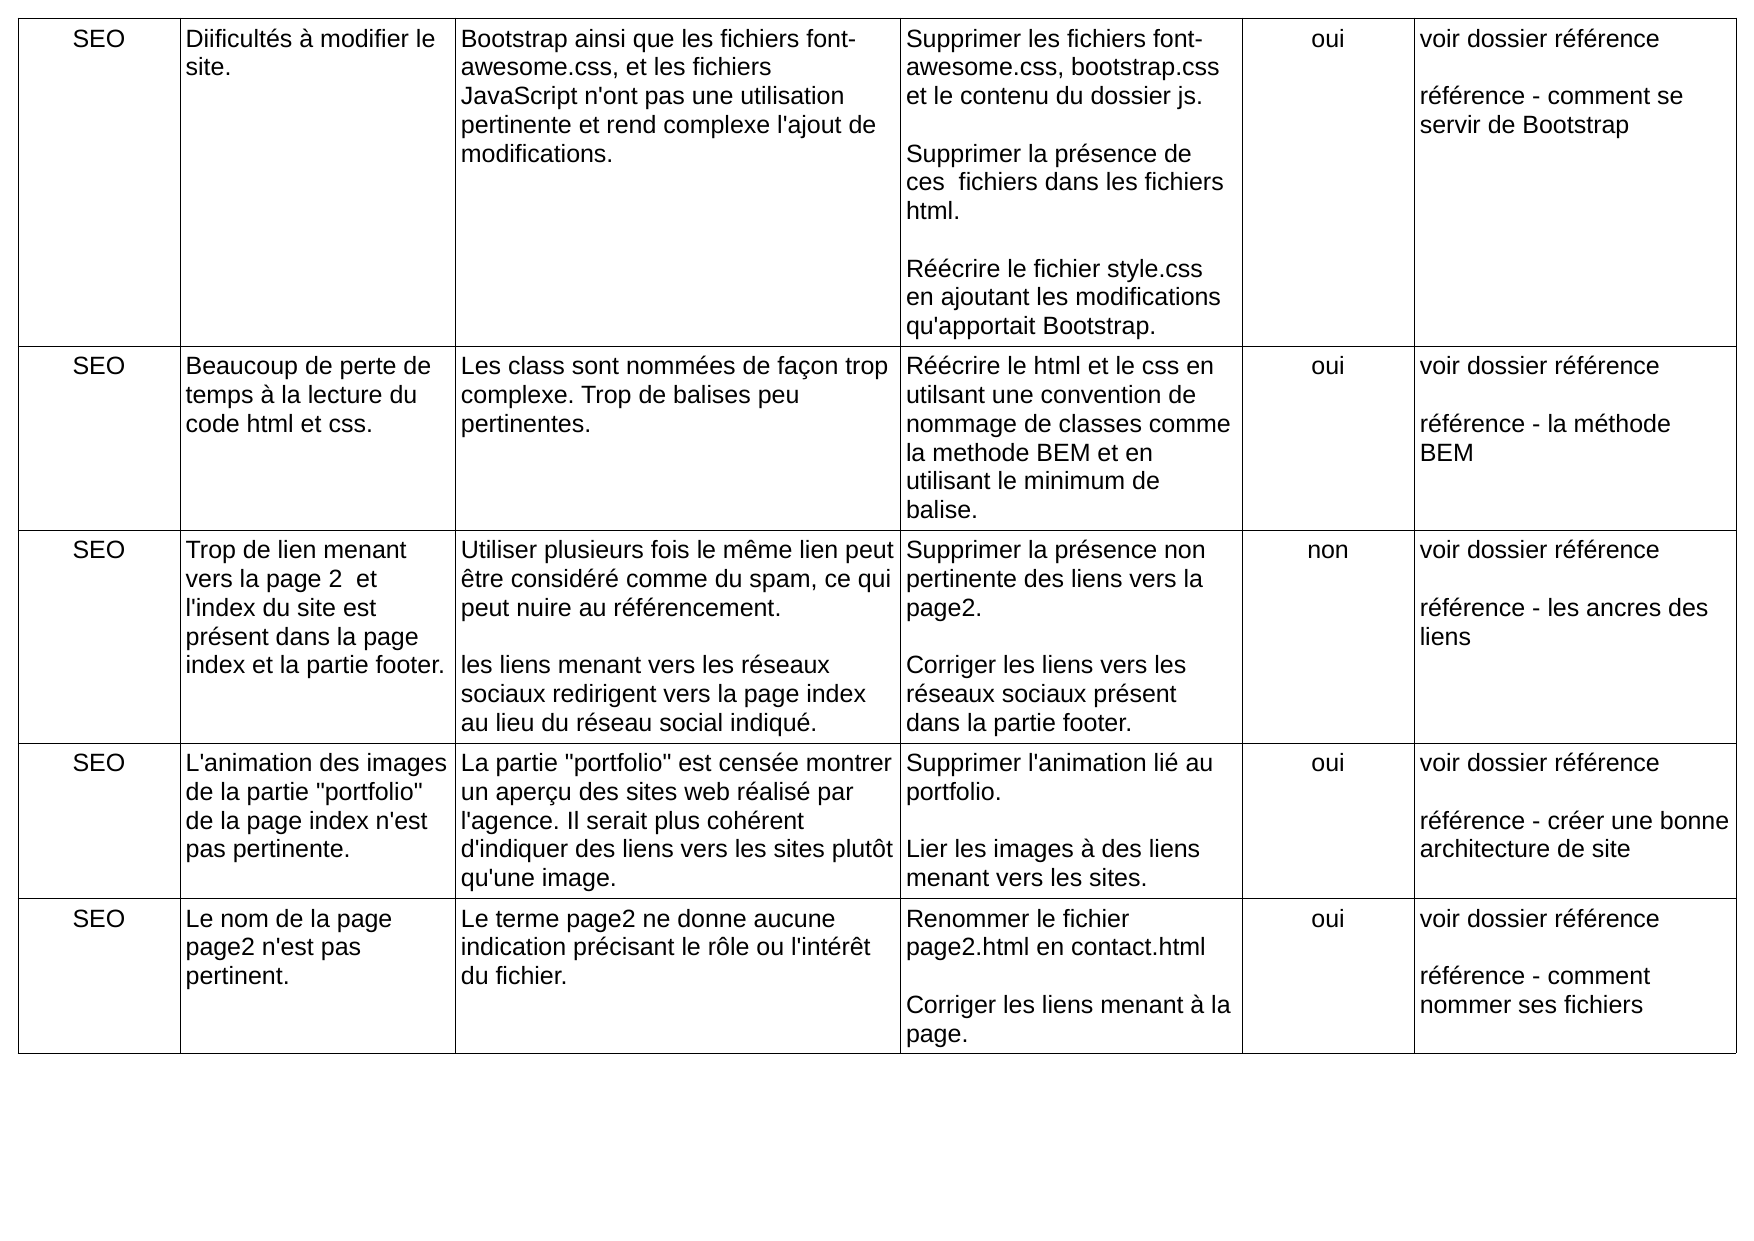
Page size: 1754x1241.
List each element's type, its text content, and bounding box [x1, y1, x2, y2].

table_cell SEO [19, 19, 180, 346]
table_cell Supprimer les fichiers font-awesome.css, bootstrap.css et le contenu du dossier js. Supprimer la présence de ces fichiers dans les fichiers html. Réécrire le fichier style.css en ajoutant les modifications qu'apportait Bootstrap. [901, 19, 1242, 346]
table_cell Trop de lien menant vers la page 2 et l'index du site est présent dans la page index et la partie footer. [181, 531, 455, 742]
table_cell SEO [19, 347, 180, 529]
table_cell Beaucoup de perte de temps à la lecture du code html et css. [181, 347, 455, 529]
table_cell oui [1243, 19, 1414, 346]
table_cell Bootstrap ainsi que les fichiers font-awesome.css, et les fichiers JavaScript n'ont pas une utilisation pertinente et rend complexe l'ajout de modifications. [456, 19, 900, 346]
table_cell SEO [19, 899, 180, 1053]
table_cell voir dossier référence référence - créer une bonne architecture de site [1415, 744, 1736, 898]
table_cell Réécrire le html et le css en utilsant une convention de nommage de classes comme la methode BEM et en utilisant le minimum de balise. [901, 347, 1242, 529]
table_cell Diificultés à modifier le site. [181, 19, 455, 346]
table_cell Le nom de la page page2 n'est pas pertinent. [181, 899, 455, 1053]
table_cell oui [1243, 899, 1414, 1053]
table_cell Renommer le fichier page2.html en contact.html Corriger les liens menant à la page. [901, 899, 1242, 1053]
table_cell Utiliser plusieurs fois le même lien peut être considéré comme du spam, ce qui peut nuire au référencement. les liens menant vers les réseaux sociaux redirigent vers la page index au lieu du réseau social indiqué. [456, 531, 900, 742]
table_cell voir dossier référence référence - comment se servir de Bootstrap [1415, 19, 1736, 346]
table_cell Supprimer l'animation lié au portfolio. Lier les images à des liens menant vers les sites. [901, 744, 1242, 898]
table_cell L'animation des images de la partie "portfolio" de la page index n'est pas pertinente. [181, 744, 455, 898]
table_cell oui [1243, 744, 1414, 898]
table_cell SEO [19, 531, 180, 742]
table_cell SEO [19, 744, 180, 898]
table_cell voir dossier référence référence - les ancres des liens [1415, 531, 1736, 742]
table_cell La partie "portfolio" est censée montrer un aperçu des sites web réalisé par l'agence. Il serait plus cohérent d'indiquer des liens vers les sites plutôt qu'une image. [456, 744, 900, 898]
table_cell voir dossier référence référence - comment nommer ses fichiers [1415, 899, 1736, 1053]
table_cell oui [1243, 347, 1414, 529]
table_cell non [1243, 531, 1414, 742]
table_cell Supprimer la présence non pertinente des liens vers la page2. Corriger les liens vers les réseaux sociaux présent dans la partie footer. [901, 531, 1242, 742]
table_cell Le terme page2 ne donne aucune indication précisant le rôle ou l'intérêt du fichier. [456, 899, 900, 1053]
table_cell Les class sont nommées de façon trop complexe. Trop de balises peu pertinentes. [456, 347, 900, 529]
table_cell voir dossier référence référence - la méthode BEM [1415, 347, 1736, 529]
